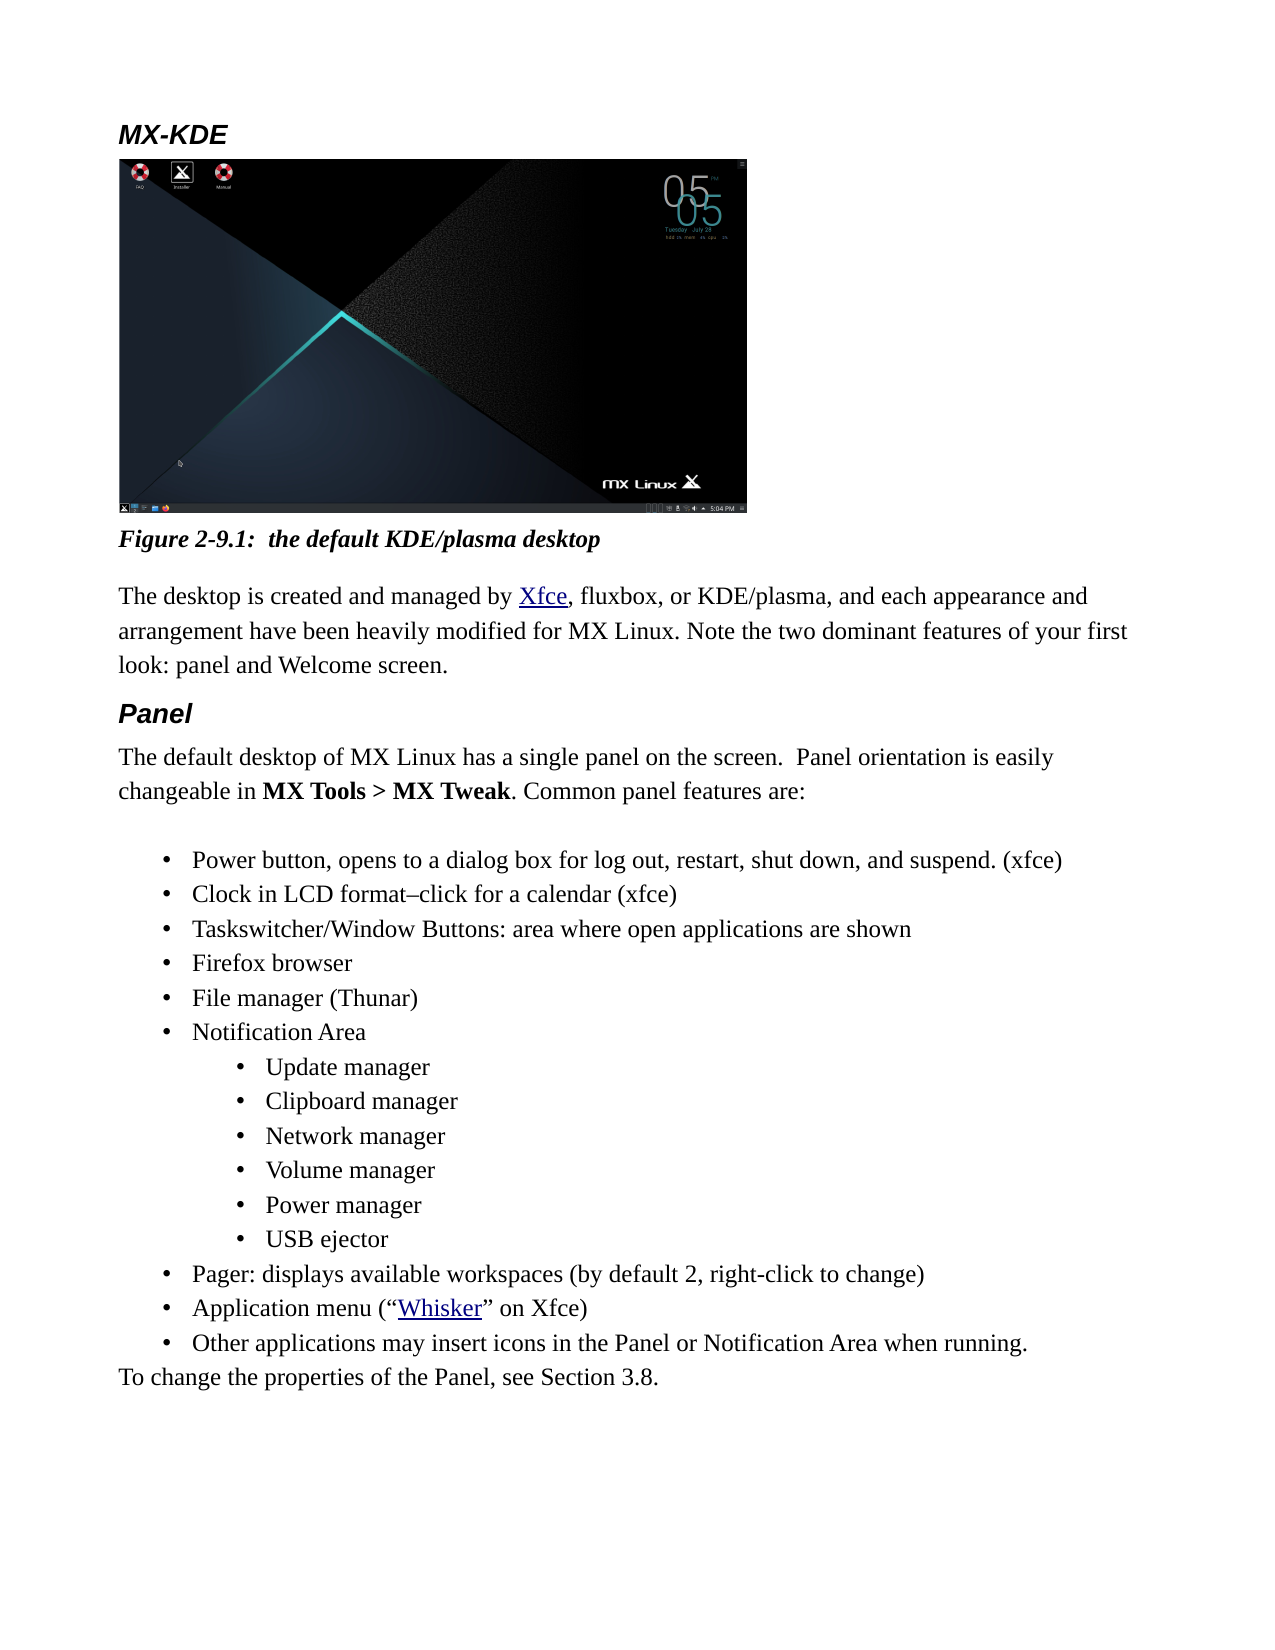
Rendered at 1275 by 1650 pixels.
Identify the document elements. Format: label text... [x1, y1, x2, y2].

list USB ejector [236, 1224, 1157, 1253]
text To change the properties of the Panel, see Section 3.8. [118, 1362, 1157, 1391]
list Clipboard manager [236, 1086, 1157, 1115]
picture [119, 159, 747, 513]
subtitle MX-KDE [118, 118, 1157, 150]
list Notification Area [162, 1017, 1157, 1046]
list Other applications may insert icons in the Panel or Notification Area when running. [162, 1328, 1157, 1356]
list Taskswitcher/Window Buttons: area where open applications are shown [162, 914, 1157, 943]
list Firefox browser [162, 948, 1157, 977]
list Power manager [236, 1190, 1157, 1218]
list Pager: displays available workspaces (by default 2, right-click to change) [162, 1259, 1157, 1287]
text The default desktop of MX Linux has a single panel on the screen. Panel orientation is easily changeable in MX Tools > MX Tweak. Common panel features are: [118, 742, 1157, 805]
text The desktop is created and managed by Xfce, fluxbox, or KDE/plasma, and each appearance and arrangement have been heavily modified for MX Linux. Note the two dominant features of your first look: panel and Welcome screen. [118, 581, 1157, 679]
list Network manager [236, 1121, 1157, 1149]
text Figure 2-9.1: the default KDE/plasma desktop [118, 524, 1157, 552]
list File manager (Thunar) [162, 983, 1157, 1012]
list Update manager [236, 1052, 1157, 1081]
list Volume manager [236, 1155, 1157, 1184]
list Application menu (“Whisker” on Xfce) [162, 1293, 1157, 1322]
list Power button, opens to a dialog box for log out, restart, shut down, and suspend. (xfce) [162, 845, 1157, 874]
subtitle Panel [118, 697, 1157, 729]
list Clock in LCD format–click for a calendar (xfce) [162, 879, 1157, 908]
